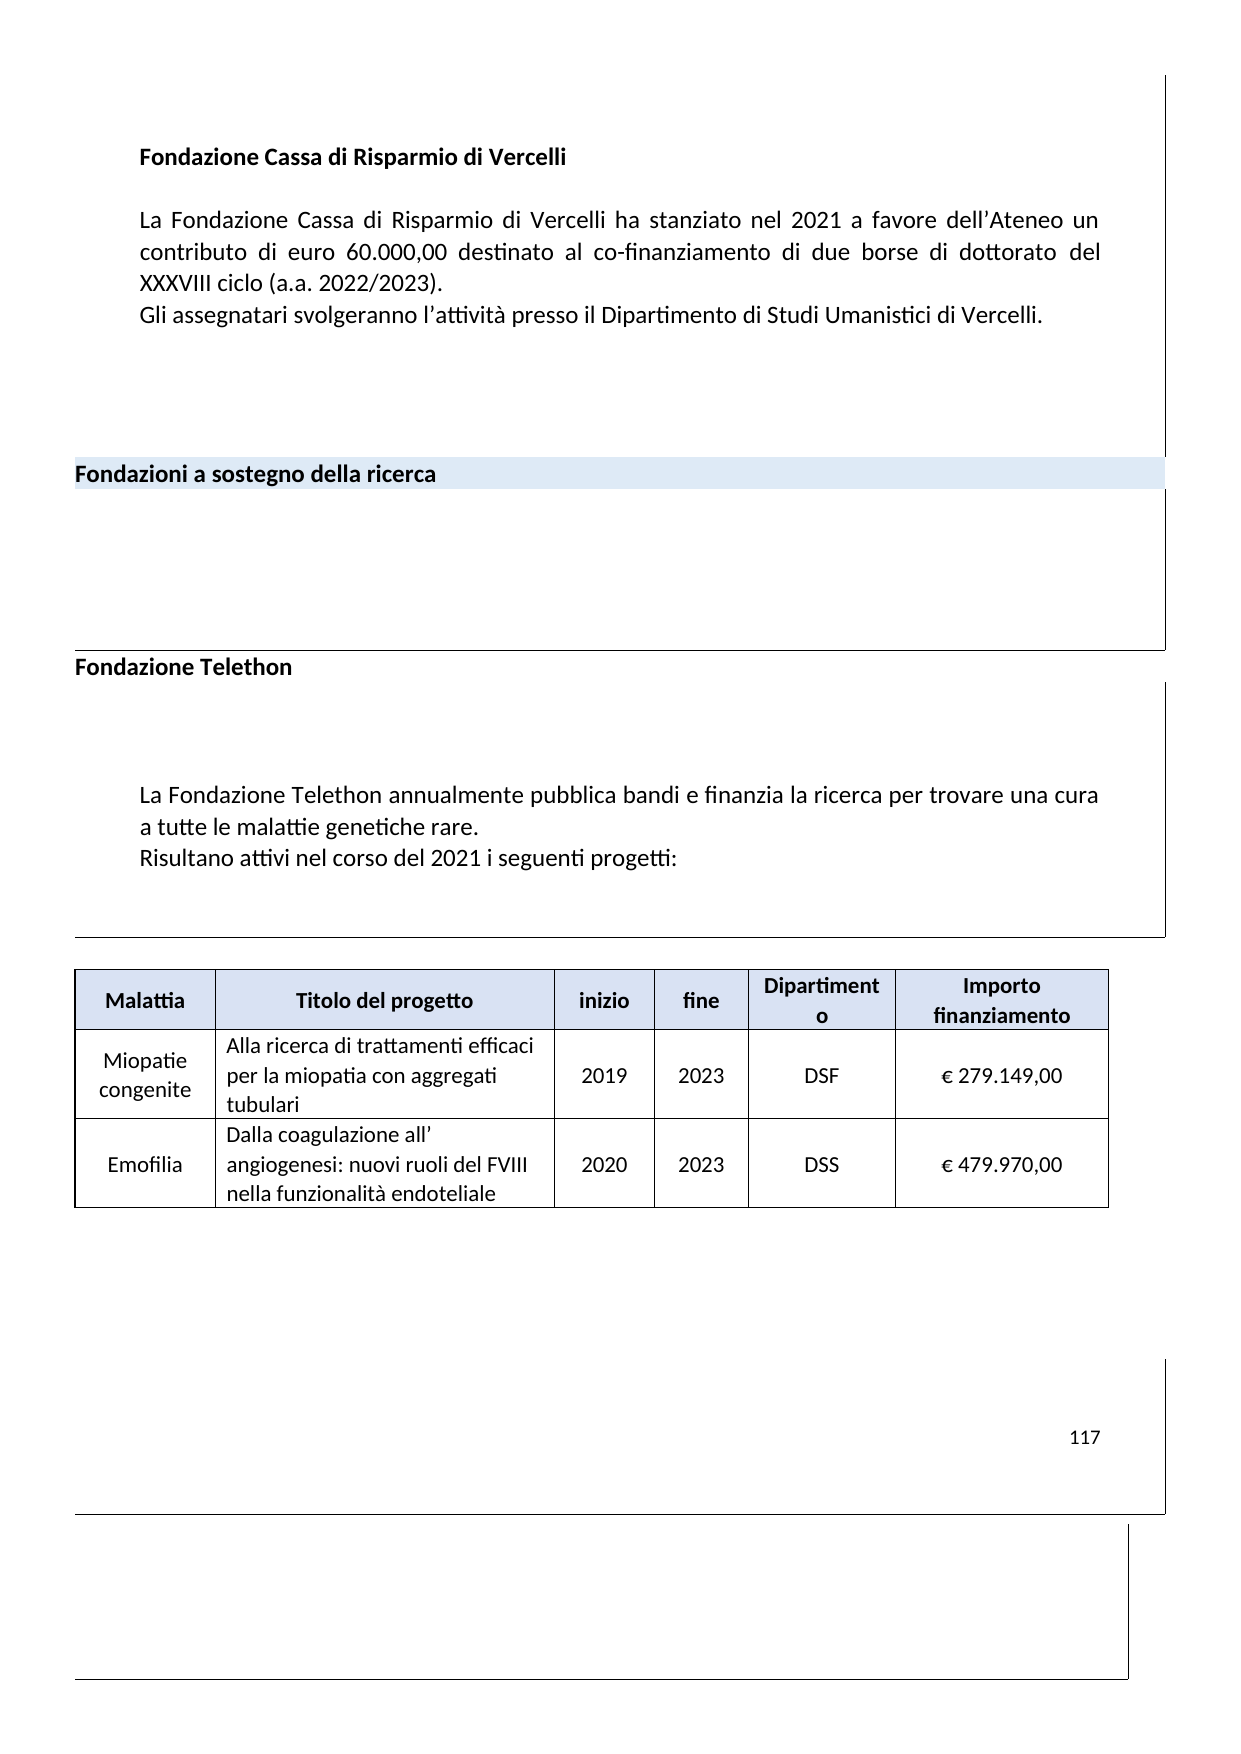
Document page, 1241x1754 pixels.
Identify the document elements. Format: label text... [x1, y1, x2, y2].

subtitle La Fondazione Cassa di Risparmio di Vercelli ha stanziato nel 2021 a favore dell’Ateneo un contributo di euro 60.000,00 destinato al co-finanziamento di due borse di dottorato del XXXVIII ciclo (a.a. 2022/2023). [75, 203, 1165, 298]
table_header inizio [555, 970, 654, 1029]
table_cell Miopatie congenite [76, 1030, 215, 1118]
table_cell € 279.149,00 [896, 1030, 1108, 1118]
table_cell 2019 [555, 1030, 654, 1118]
table_cell DSS [749, 1119, 895, 1207]
table_cell Dalla coagulazione all’ angiogenesi: nuovi ruoli del FVIII nella funzionalità endoteliale [216, 1119, 554, 1207]
table_header Importo finanziamento [896, 970, 1108, 1029]
subtitle Fondazione Cassa di Risparmio di Vercelli [75, 75, 1165, 171]
table_cell 2023 [655, 1030, 748, 1118]
subtitle Fondazione Telethon [75, 650, 1165, 682]
subtitle Gli assegnatari svolgeranno l’attività presso il Dipartimento di Studi Umanistici di Vercelli. [75, 298, 1165, 329]
table_cell Emofilia [76, 1119, 215, 1207]
table_header Dipartimento [749, 970, 895, 1029]
table_cell DSF [749, 1030, 895, 1118]
table_cell 2023 [655, 1119, 748, 1207]
subtitle Fondazioni a sostegno della ricerca [75, 457, 1165, 489]
subtitle Risultano attivi nel corso del 2021 i seguenti progetti: [75, 841, 1165, 937]
table_header fine [655, 970, 748, 1029]
table_cell 2020 [555, 1119, 654, 1207]
table_header Titolo del progetto [216, 970, 554, 1029]
subtitle La Fondazione Telethon annualmente pubblica bandi e finanzia la ricerca per trovare una cura a tutte le malattie genetiche rare. [75, 778, 1165, 841]
table_cell Alla ricerca di trattamenti efficaci per la miopatia con aggregati tubulari [216, 1030, 554, 1118]
table_header Malattia [76, 970, 215, 1029]
table_cell € 479.970,00 [896, 1119, 1108, 1207]
